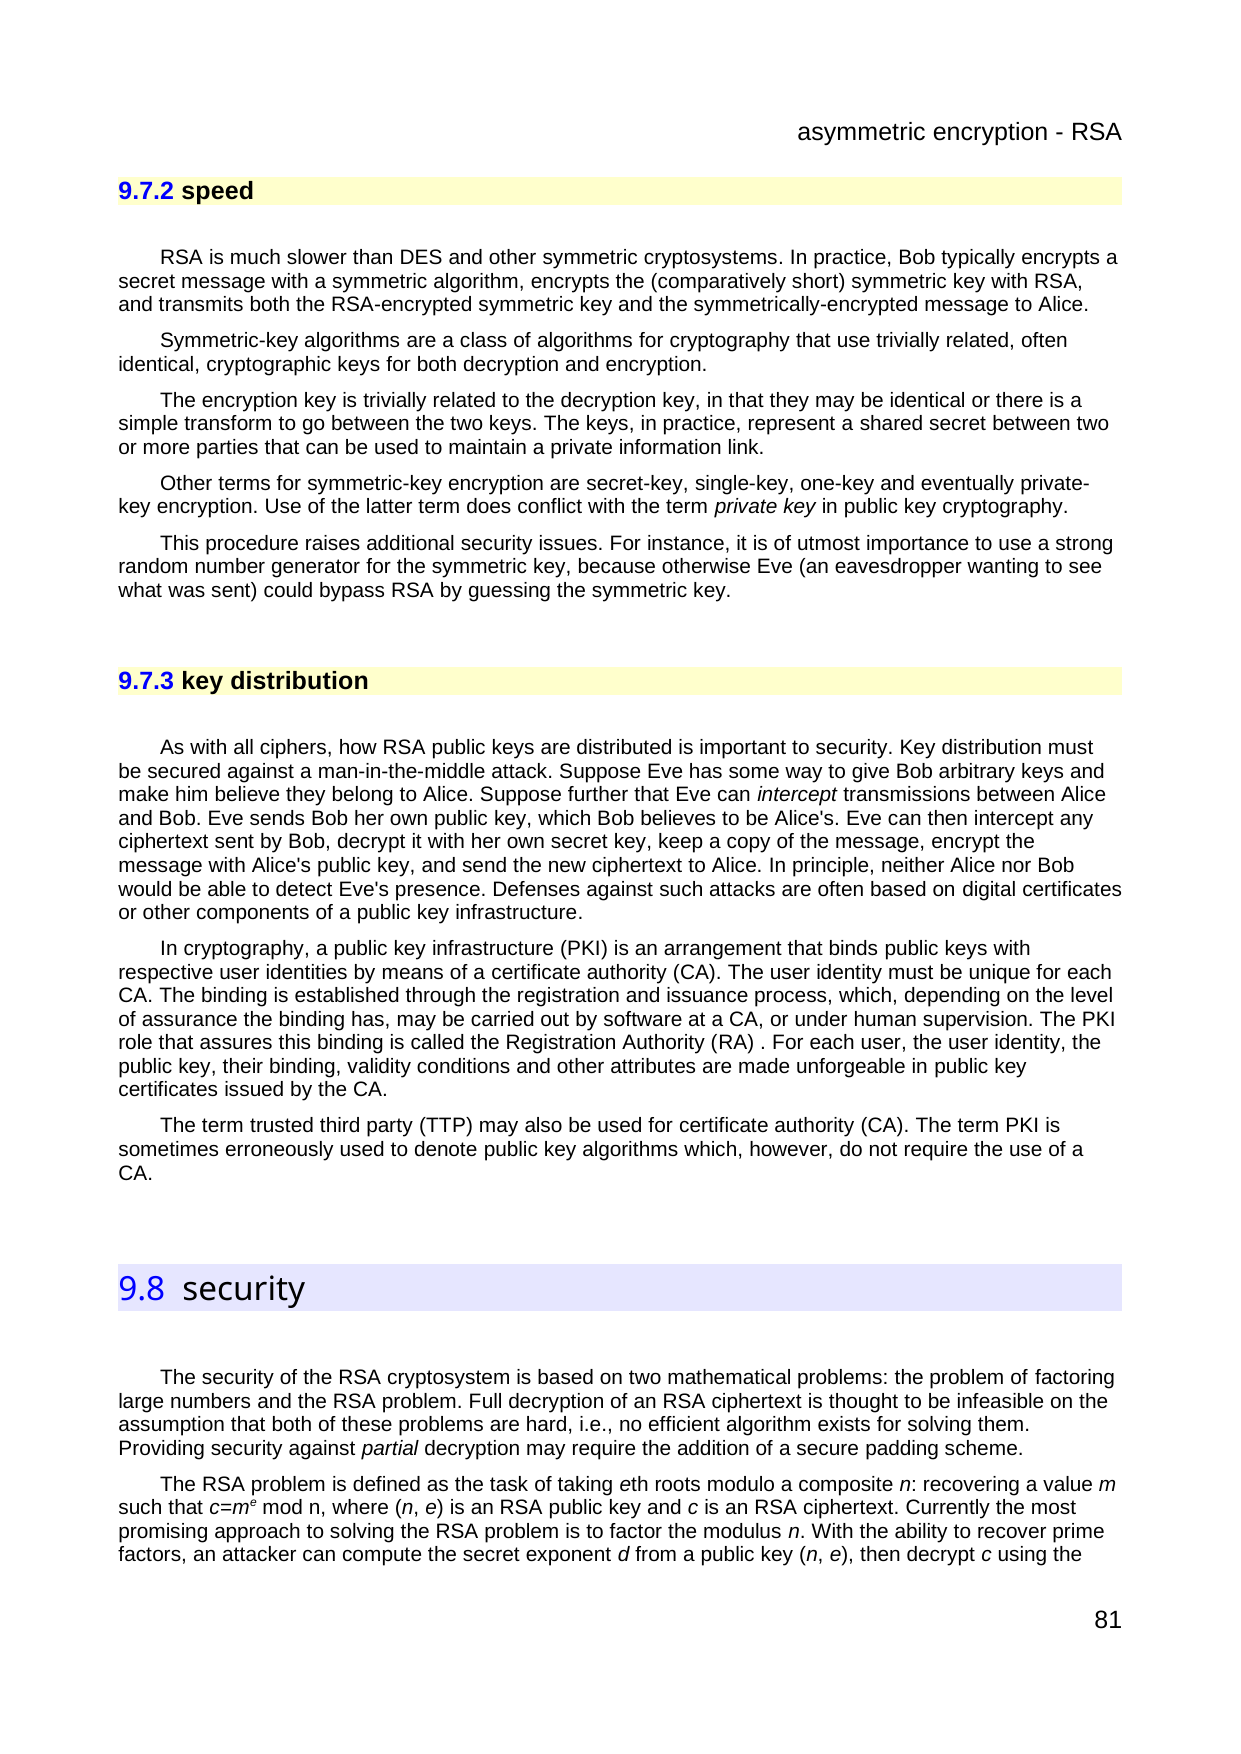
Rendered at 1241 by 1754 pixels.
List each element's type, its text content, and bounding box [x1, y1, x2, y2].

text Symmetric-key algorithms are a class of algorithms for cryptography that use trivially related, often identical, cryptographic keys for both decryption and encryption. [118, 329, 1122, 376]
text The term trusted third party (TTP) may also be used for certificate authority (CA). The term PKI is sometimes erroneously used to denote public key algorithms which, however, do not require the use of a CA. [118, 1114, 1122, 1184]
text Other terms for symmetric-key encryption are secret-key, single-key, one-key and eventually private-key encryption. Use of the latter term does conflict with the term private key in public key cryptography. [118, 471, 1122, 518]
subtitle security [118, 1264, 1122, 1311]
subtitle speed [118, 177, 1122, 205]
text The security of the RSA cryptosystem is based on two mathematical problems: the problem of factoring large numbers and the RSA problem. Full decryption of an RSA ciphertext is thought to be infeasible on the assumption that both of these problems are hard, i.e., no efficient algorithm exists for solving them. Providing security against partial decryption may require the addition of a secure padding scheme. [118, 1366, 1122, 1460]
text The RSA problem is defined as the task of taking eth roots modulo a composite n: recovering a value m such that c=me mod n, where (n, e) is an RSA public key and c is an RSA ciphertext. Currently the most promising approach to solving the RSA problem is to factor the modulus n. With the ability to recover prime factors, an attacker can compute the secret exponent d from a public key (n, e), then decrypt c using the [118, 1472, 1122, 1566]
text As with all ciphers, how RSA public keys are distributed is important to security. Key distribution must be secured against a man-in-the-middle attack. Suppose Eve has some way to give Bob arbitrary keys and make him believe they belong to Alice. Suppose further that Eve can intercept transmissions between Alice and Bob. Eve sends Bob her own public key, which Bob believes to be Alice's. Eve can then intercept any ciphertext sent by Bob, decrypt it with her own secret key, keep a copy of the message, encrypt the message with Alice's public key, and send the new ciphertext to Alice. In principle, neither Alice nor Bob would be able to detect Eve's presence. Defenses against such attacks are often based on digital certificates or other components of a public key infrastructure. [118, 736, 1122, 924]
text RSA is much slower than DES and other symmetric cryptosystems. In practice, Bob typically encrypts a secret message with a symmetric algorithm, encrypts the (comparatively short) symmetric key with RSA, and transmits both the RSA-encrypted symmetric key and the symmetrically-encrypted message to Alice. [118, 246, 1122, 316]
text The encryption key is trivially related to the decryption key, in that they may be identical or there is a simple transform to go between the two keys. The keys, in practice, represent a shared secret between two or more parties that can be used to maintain a private information link. [118, 388, 1122, 459]
subtitle key distribution [118, 667, 1122, 695]
text This procedure raises additional security issues. For instance, it is of utmost importance to use a strong random number generator for the symmetric key, because otherwise Eve (an eavesdropper wanting to see what was sent) could bypass RSA by guessing the symmetric key. [118, 531, 1122, 602]
text In cryptography, a public key infrastructure (PKI) is an arrangement that binds public keys with respective user identities by means of a certificate authority (CA). The user identity must be unique for each CA. The binding is established through the registration and issuance process, which, depending on the level of assurance the binding has, may be carried out by software at a CA, or under human supervision. The PKI role that assures this binding is called the Registration Authority (RA) . For each user, the user identity, the public key, their binding, validity conditions and other attributes are made unforgeable in public key certificates issued by the CA. [118, 937, 1122, 1101]
